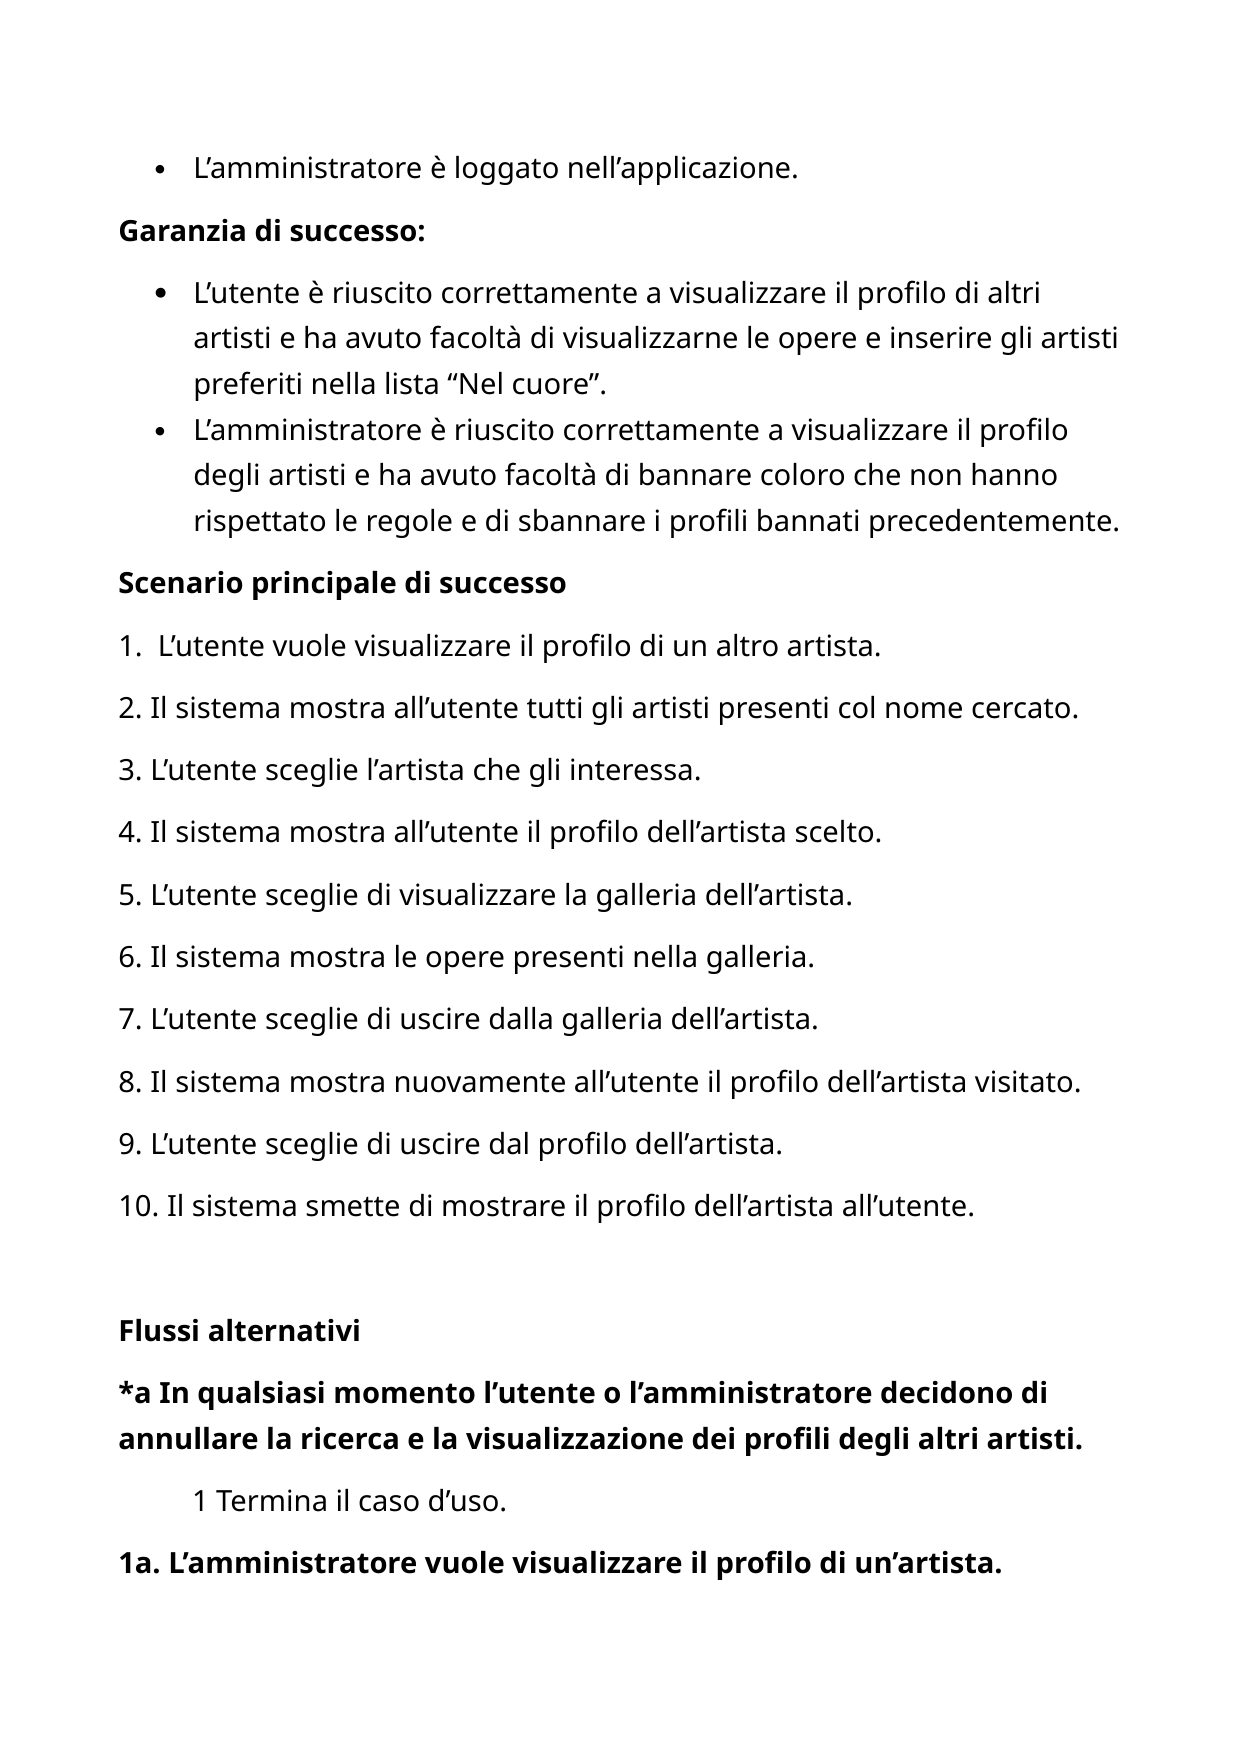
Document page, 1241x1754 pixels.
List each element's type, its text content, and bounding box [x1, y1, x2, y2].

text 2. Il sistema mostra all’utente tutti gli artisti presenti col nome cercato. [118, 687, 1122, 727]
text 4. Il sistema mostra all’utente il profilo dell’artista scelto. [118, 812, 1122, 851]
text 5. L’utente sceglie di visualizzare la galleria dell’artista. [118, 874, 1122, 914]
list L’utente è riuscito correttamente a visualizzare il profilo di altri artisti e ha avuto facoltà di visualizzarne le opere e inserire gli artisti preferiti nella lista “Nel cuore”. [156, 272, 1122, 403]
list L’amministratore è loggato nell’applicazione. [156, 148, 1122, 187]
text 1. L’utente vuole visualizzare il profilo di un altro artista. [118, 625, 1122, 664]
text 10. Il sistema smette di mostrare il profilo dell’artista all’utente. [118, 1186, 1122, 1225]
text Flussi alternativi [118, 1310, 1122, 1350]
list L’amministratore è riuscito correttamente a visualizzare il profilo degli artisti e ha avuto facoltà di bannare coloro che non hanno rispettato le regole e di sbannare i profili bannati precedentemente. [156, 409, 1122, 540]
text 8. Il sistema mostra nuovamente all’utente il profilo dell’artista visitato. [118, 1061, 1122, 1101]
text Scenario principale di successo [118, 563, 1122, 602]
text 6. Il sistema mostra le opere presenti nella galleria. [118, 936, 1122, 976]
text *a In qualsiasi momento l’utente o l’amministratore decidono di annullare la ricerca e la visualizzazione dei profili degli altri artisti. [118, 1372, 1122, 1458]
text Garanzia di successo: [118, 210, 1122, 249]
text 9. L’utente sceglie di uscire dal profilo dell’artista. [118, 1123, 1122, 1163]
text 3. L’utente sceglie l’artista che gli interessa. [118, 749, 1122, 789]
text 7. L’utente sceglie di uscire dalla galleria dell’artista. [118, 999, 1122, 1038]
text 1a. L’amministratore vuole visualizzare il profilo di un’artista. [118, 1543, 1122, 1582]
text 1 Termina il caso d’uso. [118, 1480, 1122, 1520]
